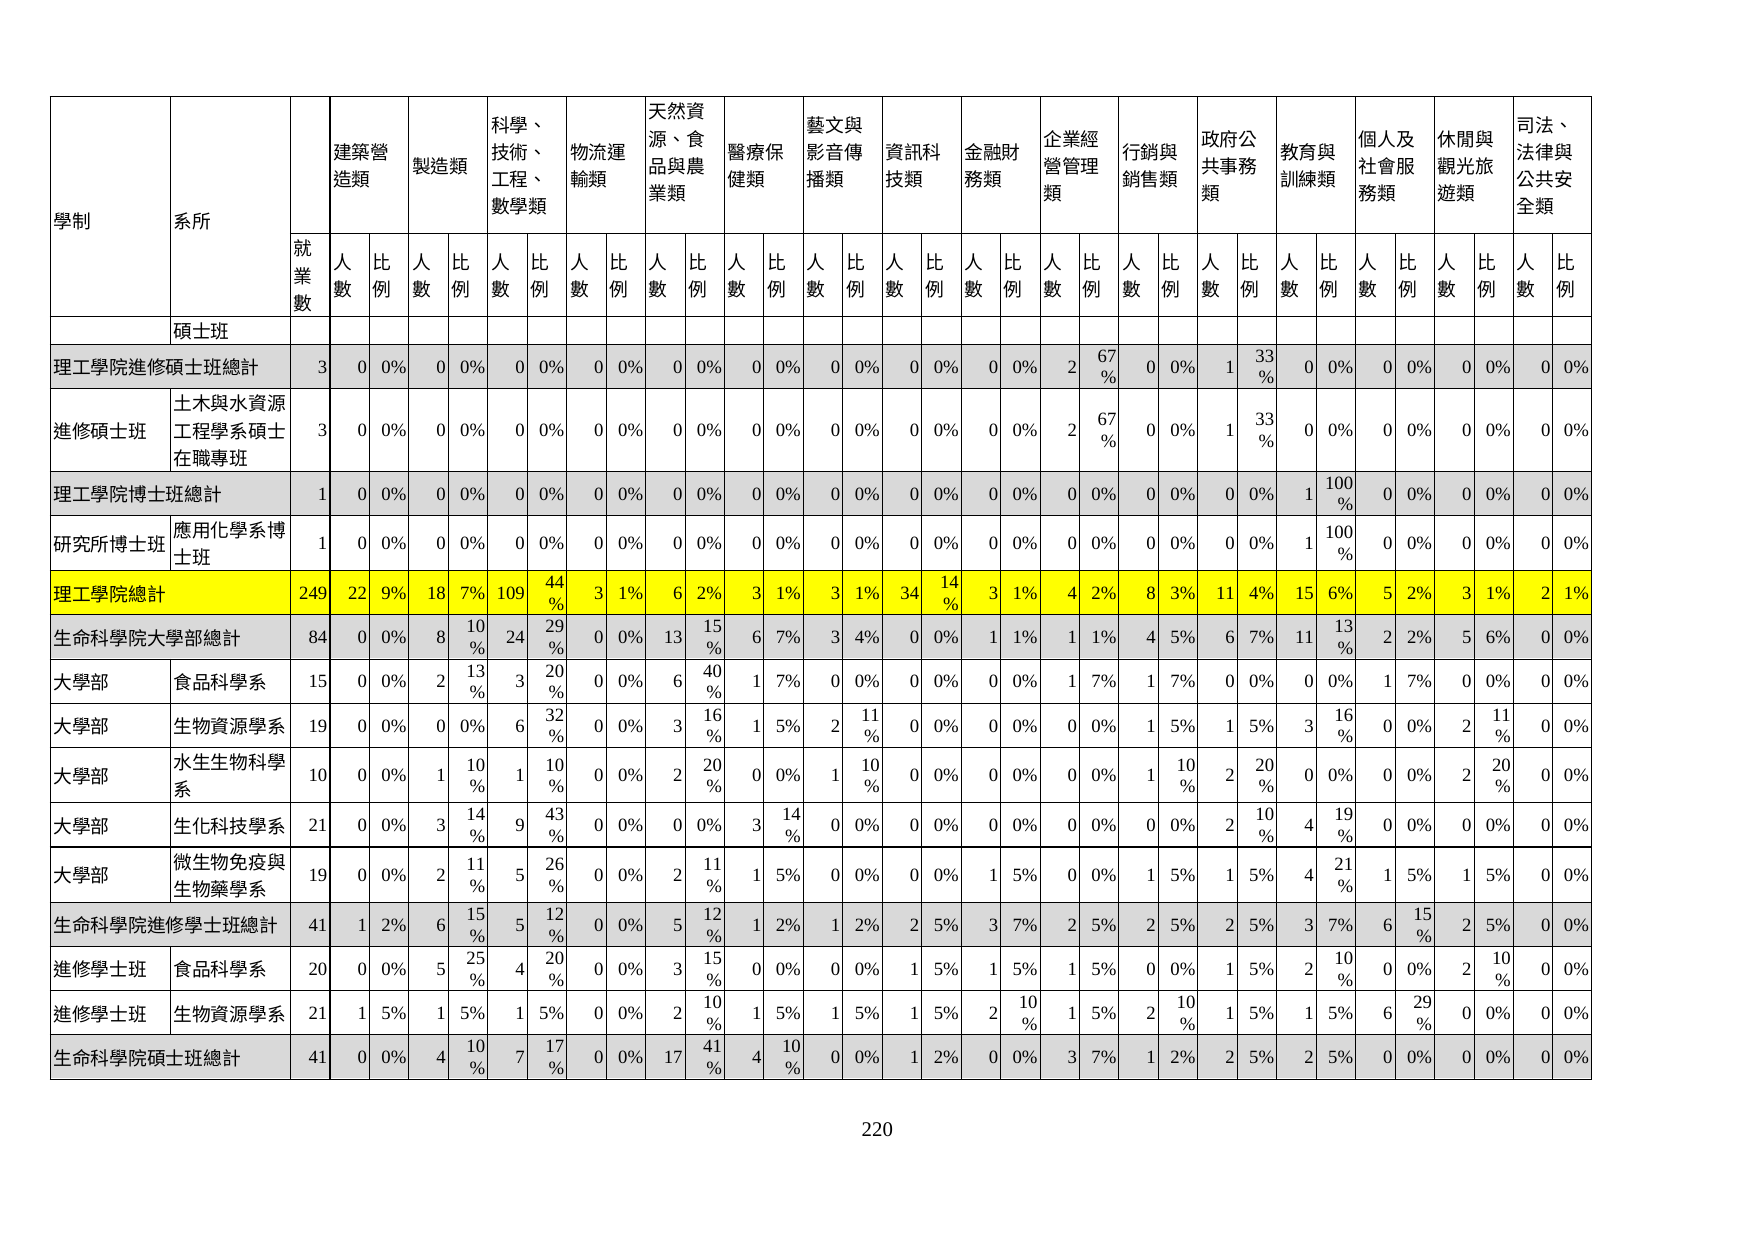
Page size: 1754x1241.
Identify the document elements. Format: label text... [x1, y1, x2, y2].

table_cell 生物資源學系 [171, 991, 290, 1034]
table_cell 0 [883, 615, 921, 658]
table_cell 19% [1317, 803, 1355, 846]
table_cell 1 [725, 991, 763, 1034]
table_cell 0 [1277, 345, 1316, 388]
table_cell 11 [1198, 571, 1237, 614]
table_cell 0% [1475, 516, 1513, 570]
table_cell 人數 [646, 234, 685, 316]
table_cell 5% [1475, 903, 1513, 946]
table_cell 6 [646, 660, 685, 703]
table_cell 人數 [409, 234, 448, 316]
table_cell [1277, 317, 1316, 344]
table_cell 5 [409, 947, 448, 990]
table_cell 5% [922, 947, 961, 990]
table_cell 進修學士班 [51, 991, 170, 1034]
table_cell 0% [607, 1035, 645, 1078]
table_cell 0% [1317, 345, 1355, 388]
table_cell 進修學士班 [51, 947, 170, 990]
table_cell 2% [1080, 571, 1118, 614]
table_cell 0 [883, 345, 921, 388]
table_cell 0 [962, 660, 1000, 703]
table_cell 7 [488, 1035, 527, 1078]
table_cell 5% [764, 848, 803, 902]
table_cell 比例 [1475, 234, 1513, 316]
table_cell [488, 317, 527, 344]
table_cell 5% [1238, 991, 1276, 1034]
table_cell 6 [488, 704, 527, 747]
table_cell 9% [370, 571, 408, 614]
table_cell 0% [1553, 704, 1591, 747]
table_cell 0% [1001, 660, 1040, 703]
table_cell 比例 [1001, 234, 1040, 316]
table_cell 0% [1001, 345, 1040, 388]
table_cell 0 [331, 660, 369, 703]
table_cell 人數 [962, 234, 1000, 316]
table_cell 0% [922, 748, 961, 802]
table_cell 0% [607, 389, 645, 471]
table_cell 43% [528, 803, 566, 846]
table_cell 4 [409, 1035, 448, 1078]
table_cell 0% [528, 389, 566, 471]
table_header 系所 [171, 97, 290, 316]
table_cell [449, 317, 487, 344]
table_cell 1 [725, 848, 763, 902]
table_header 建築營造類 [331, 97, 408, 233]
table_cell 2 [1119, 991, 1158, 1034]
table_cell 0% [1317, 389, 1355, 471]
table_cell 3 [646, 704, 685, 747]
table_cell 0 [883, 472, 921, 515]
table_cell 1 [804, 991, 842, 1034]
table_cell 4 [1277, 803, 1316, 846]
table_cell 7% [1396, 660, 1434, 703]
table_cell 7% [1317, 903, 1355, 946]
table_cell 0 [883, 516, 921, 570]
table_cell 1 [1119, 660, 1158, 703]
table_cell 14% [922, 571, 961, 614]
table_cell 0 [725, 748, 763, 802]
table_cell [1475, 317, 1513, 344]
table_cell 5% [1317, 991, 1355, 1034]
table_cell 0% [370, 947, 408, 990]
table_cell 0% [922, 389, 961, 471]
table_cell 4 [488, 947, 527, 990]
table_cell 20% [528, 660, 566, 703]
table_cell 生命科學院進修學士班總計 [51, 903, 290, 946]
table_cell 0 [567, 991, 606, 1034]
table_cell [1514, 317, 1552, 344]
table_cell 生命科學院大學部總計 [51, 615, 290, 658]
table_cell 0% [843, 1035, 882, 1078]
table_cell 比例 [843, 234, 882, 316]
table_cell 0 [725, 516, 763, 570]
table_cell 0 [883, 660, 921, 703]
table_cell 0% [843, 947, 882, 990]
table_cell 1% [1475, 571, 1513, 614]
table_cell 0% [843, 472, 882, 515]
table_cell 7% [1080, 660, 1118, 703]
table_cell 0% [1553, 615, 1591, 658]
table_cell 人數 [1041, 234, 1079, 316]
table_cell 20% [1238, 748, 1276, 802]
table_cell 8 [409, 615, 448, 658]
table_cell 5% [1396, 848, 1434, 902]
table_cell 1 [409, 748, 448, 802]
table_cell 0 [1356, 803, 1395, 846]
table_cell 0% [1001, 1035, 1040, 1078]
table_cell 0 [646, 472, 685, 515]
table_cell 15% [1396, 903, 1434, 946]
table_cell 10% [449, 615, 487, 658]
table_cell 3 [962, 903, 1000, 946]
table_cell 0% [1317, 748, 1355, 802]
table_cell 0 [488, 389, 527, 471]
table_header 金融財務類 [962, 97, 1040, 233]
table_cell 0 [725, 345, 763, 388]
table_cell 比例 [1396, 234, 1434, 316]
table_cell 5% [1159, 615, 1197, 658]
table_cell 10% [1317, 947, 1355, 990]
table_cell 0 [883, 748, 921, 802]
table_cell 0 [1356, 1035, 1395, 1078]
table_cell 0 [567, 345, 606, 388]
table_cell 41 [291, 1035, 329, 1078]
table_cell 0 [488, 472, 527, 515]
table_cell 0 [1435, 1035, 1474, 1078]
table_cell 0 [1514, 389, 1552, 471]
table_cell 10% [1238, 803, 1276, 846]
table_cell 0 [1198, 516, 1237, 570]
table_cell 1% [1080, 615, 1118, 658]
table_cell 0% [370, 389, 408, 471]
table_cell 1 [1198, 848, 1237, 902]
table_cell 0% [1159, 472, 1197, 515]
table_cell 0 [1198, 472, 1237, 515]
table_cell 0% [922, 472, 961, 515]
table_cell 1 [725, 903, 763, 946]
table_cell 0 [1198, 660, 1237, 703]
table_cell 2% [764, 903, 803, 946]
table_cell [51, 317, 170, 344]
table_cell 0% [764, 389, 803, 471]
table_header 個人及社會服務類 [1356, 97, 1434, 233]
table_cell 0% [1553, 848, 1591, 902]
table_cell 5% [1159, 704, 1197, 747]
table_cell 0% [1396, 472, 1434, 515]
table_cell 0 [1514, 345, 1552, 388]
table_header 休閒與觀光旅遊類 [1435, 97, 1513, 233]
table_cell 7% [1001, 903, 1040, 946]
table_cell 7% [1080, 1035, 1118, 1078]
table_cell 0% [843, 848, 882, 902]
table_cell 100% [1317, 516, 1355, 570]
table_cell 5% [528, 991, 566, 1034]
table_cell 10% [1159, 991, 1197, 1034]
table_cell 4 [725, 1035, 763, 1078]
table_cell 0% [1553, 947, 1591, 990]
table_cell 生化科技學系 [171, 803, 290, 846]
table_cell 1 [1198, 991, 1237, 1034]
table_cell 0 [1041, 748, 1079, 802]
table_cell 2 [646, 748, 685, 802]
table_cell 15% [686, 947, 724, 990]
table_cell 研究所博士班 [51, 516, 170, 570]
table_cell 0 [646, 345, 685, 388]
table_cell 5% [1080, 903, 1118, 946]
table_cell 22 [331, 571, 369, 614]
table_cell 0% [607, 848, 645, 902]
table_cell 微生物免疫與生物藥學系 [171, 848, 290, 902]
table_cell 0% [843, 516, 882, 570]
table_cell 人數 [1119, 234, 1158, 316]
table_cell 0% [686, 803, 724, 846]
table_cell 0 [1435, 991, 1474, 1034]
table_cell 3 [409, 803, 448, 846]
table_cell 0% [922, 803, 961, 846]
table_cell 5% [922, 903, 961, 946]
table_cell 0% [1553, 803, 1591, 846]
table_cell 0% [686, 389, 724, 471]
table_cell 0% [607, 947, 645, 990]
table_cell 0 [883, 704, 921, 747]
table_cell 0% [1001, 516, 1040, 570]
table_cell 0 [1514, 615, 1552, 658]
table_cell 1 [725, 704, 763, 747]
table_cell [1198, 317, 1237, 344]
table_cell 19 [291, 848, 329, 902]
table_cell 0 [331, 704, 369, 747]
table_cell 5% [843, 991, 882, 1034]
table_cell 0% [1396, 803, 1434, 846]
table_cell 0% [843, 345, 882, 388]
table_cell 0% [1553, 345, 1591, 388]
table_cell 比例 [1238, 234, 1276, 316]
table_header 科學、技術、工程、數學類 [488, 97, 566, 233]
table_cell 5% [764, 991, 803, 1034]
table_cell 34 [883, 571, 921, 614]
table_cell 0 [1435, 345, 1474, 388]
table_cell 人數 [1356, 234, 1395, 316]
table_cell 0 [883, 803, 921, 846]
table_cell 0% [1553, 991, 1591, 1034]
table_cell 5% [1159, 848, 1197, 902]
table_cell 1 [1041, 660, 1079, 703]
table_cell 0% [1238, 472, 1276, 515]
table_cell [370, 317, 408, 344]
table_cell 1 [1277, 516, 1316, 570]
table_cell 1% [607, 571, 645, 614]
table_cell [1396, 317, 1434, 344]
table_cell [843, 317, 882, 344]
table_cell 5 [1435, 615, 1474, 658]
table_cell 0% [1396, 704, 1434, 747]
table_cell 32% [528, 704, 566, 747]
table_cell 3 [804, 615, 842, 658]
table_cell 1 [1119, 748, 1158, 802]
table_cell 0% [607, 748, 645, 802]
table_cell 0% [370, 516, 408, 570]
table_cell 比例 [686, 234, 724, 316]
table_cell 人數 [567, 234, 606, 316]
table_cell 3 [567, 571, 606, 614]
table_cell 1 [488, 991, 527, 1034]
table_cell 5% [1475, 848, 1513, 902]
table_cell 0% [1553, 903, 1591, 946]
table_cell 1 [1198, 947, 1237, 990]
table_cell 0% [1475, 472, 1513, 515]
table_cell 0 [1041, 472, 1079, 515]
table_cell 0 [1119, 389, 1158, 471]
table_cell 1 [962, 947, 1000, 990]
table_cell 0 [1356, 345, 1395, 388]
table_cell 1 [962, 848, 1000, 902]
table_cell 0 [962, 345, 1000, 388]
table_cell 12% [686, 903, 724, 946]
table_cell 0% [922, 704, 961, 747]
table_cell 0% [1475, 389, 1513, 471]
table_cell 2 [1198, 803, 1237, 846]
table_cell 0 [331, 848, 369, 902]
table_cell [567, 317, 606, 344]
table_cell 0 [567, 389, 606, 471]
table_cell 0 [567, 848, 606, 902]
table_cell [962, 317, 1000, 344]
table_cell 11 [1277, 615, 1316, 658]
table_cell [291, 317, 329, 344]
table_cell 67% [1080, 345, 1118, 388]
table_cell 理工學院進修碩士班總計 [51, 345, 290, 388]
table_cell 0% [1159, 947, 1197, 990]
table_cell 10% [528, 748, 566, 802]
table_cell 1 [291, 472, 329, 515]
table_cell 3 [962, 571, 1000, 614]
table_cell 0 [331, 748, 369, 802]
table_cell 人數 [1435, 234, 1474, 316]
table_cell 食品科學系 [171, 947, 290, 990]
table_cell 0 [804, 660, 842, 703]
table_cell 0 [804, 516, 842, 570]
table_cell 21 [291, 803, 329, 846]
table_cell 0 [1277, 389, 1316, 471]
table_cell 21% [1317, 848, 1355, 902]
table_cell 84 [291, 615, 329, 658]
table_cell 0 [804, 803, 842, 846]
table_cell 生物資源學系 [171, 704, 290, 747]
table_cell 0 [1514, 704, 1552, 747]
table_cell 17% [528, 1035, 566, 1078]
table_cell 2 [1041, 389, 1079, 471]
table_cell 0% [1080, 704, 1118, 747]
table_cell 33% [1238, 345, 1276, 388]
table_cell 0 [1435, 803, 1474, 846]
table_cell 0 [331, 472, 369, 515]
table_cell 10% [764, 1035, 803, 1078]
table_cell 2 [1435, 748, 1474, 802]
table_cell 0% [764, 472, 803, 515]
table_cell 14% [764, 803, 803, 846]
table_cell [1041, 317, 1079, 344]
table_cell 5% [1238, 848, 1276, 902]
table_cell 19 [291, 704, 329, 747]
table_cell 3 [488, 660, 527, 703]
table_cell 0% [1475, 1035, 1513, 1078]
table_cell 11% [1475, 704, 1513, 747]
table_cell 0% [922, 660, 961, 703]
table_cell 5% [1238, 1035, 1276, 1078]
table_cell 0% [1396, 748, 1434, 802]
table_cell 5% [449, 991, 487, 1034]
table_cell [646, 317, 685, 344]
table_cell 0 [567, 704, 606, 747]
table_cell 1 [1198, 389, 1237, 471]
table_cell 0 [567, 748, 606, 802]
table_cell 0 [1277, 660, 1316, 703]
table_cell 6 [1356, 991, 1395, 1034]
table_cell 3 [291, 345, 329, 388]
table_cell 4 [1041, 571, 1079, 614]
table_cell 0 [1119, 803, 1158, 846]
table_cell 1 [409, 991, 448, 1034]
table_header 行銷與銷售類 [1119, 97, 1197, 233]
table_cell 0% [1080, 803, 1118, 846]
table_cell 比例 [528, 234, 566, 316]
table_cell 1 [1041, 991, 1079, 1034]
table_cell 1 [883, 947, 921, 990]
table_cell 0 [1514, 848, 1552, 902]
table_cell 0% [686, 516, 724, 570]
table_cell 0% [1001, 472, 1040, 515]
table_cell 6 [725, 615, 763, 658]
table_cell 2 [646, 991, 685, 1034]
table_cell 0% [1080, 848, 1118, 902]
table_cell 0 [567, 472, 606, 515]
table_cell 0% [764, 947, 803, 990]
table_cell 比例 [370, 234, 408, 316]
table_cell 3 [1277, 704, 1316, 747]
table_cell 2% [686, 571, 724, 614]
table_cell 0 [1277, 748, 1316, 802]
table_cell 0% [1159, 389, 1197, 471]
table_cell 13% [1317, 615, 1355, 658]
table_cell 8 [1119, 571, 1158, 614]
table_cell 5% [764, 704, 803, 747]
table_cell 0 [804, 472, 842, 515]
table_cell 0 [1119, 947, 1158, 990]
table_cell 24 [488, 615, 527, 658]
table_cell 0 [1514, 1035, 1552, 1078]
table_cell 1% [1553, 571, 1591, 614]
table_cell 人數 [1514, 234, 1552, 316]
table_cell 12% [528, 903, 566, 946]
table_cell 2 [1119, 903, 1158, 946]
table_cell [1001, 317, 1040, 344]
table_cell 大學部 [51, 704, 170, 747]
table_cell 2% [370, 903, 408, 946]
table_cell 3 [725, 803, 763, 846]
table_cell 0 [331, 345, 369, 388]
table_cell 0% [1396, 516, 1434, 570]
table_cell 0 [331, 1035, 369, 1078]
table_cell 0% [764, 748, 803, 802]
table_cell 10% [1001, 991, 1040, 1034]
table_cell 0% [686, 472, 724, 515]
table_cell 15 [291, 660, 329, 703]
table_cell 2 [1356, 615, 1395, 658]
table_cell 0% [370, 472, 408, 515]
table_cell 0% [1396, 389, 1434, 471]
table_cell 1 [962, 615, 1000, 658]
table_cell 0% [1553, 748, 1591, 802]
table_header 政府公共事務類 [1198, 97, 1276, 233]
table_cell 2 [1198, 1035, 1237, 1078]
table_cell 0 [883, 389, 921, 471]
table_cell 0% [370, 704, 408, 747]
table_cell 0 [1435, 660, 1474, 703]
table_cell [331, 317, 369, 344]
table_cell 20% [1475, 748, 1513, 802]
table_header 製造類 [409, 97, 487, 233]
table_cell 人數 [1198, 234, 1237, 316]
table_cell 大學部 [51, 803, 170, 846]
table_cell 0% [1475, 803, 1513, 846]
table_cell [1553, 317, 1591, 344]
table_cell 13% [449, 660, 487, 703]
table_header [291, 97, 329, 233]
table_cell 0 [409, 516, 448, 570]
table_cell 0 [567, 516, 606, 570]
table_cell 11% [843, 704, 882, 747]
table_cell 5% [370, 991, 408, 1034]
table_cell 1 [331, 903, 369, 946]
table_cell 0 [331, 803, 369, 846]
table_cell 0% [1159, 345, 1197, 388]
table_cell 5% [1001, 947, 1040, 990]
table_cell 2 [1435, 903, 1474, 946]
table_cell 0 [1435, 472, 1474, 515]
table_cell 0 [962, 748, 1000, 802]
table_cell 0 [331, 389, 369, 471]
table_cell 10% [843, 748, 882, 802]
table_cell 0% [1159, 516, 1197, 570]
table_cell 15% [449, 903, 487, 946]
table_header 學制 [51, 97, 170, 316]
table_cell 理工學院總計 [51, 571, 290, 614]
table_cell 生命科學院碩士班總計 [51, 1035, 290, 1078]
table_cell 0 [725, 472, 763, 515]
table_cell 人數 [883, 234, 921, 316]
table_cell 0 [331, 947, 369, 990]
table_cell 5 [1356, 571, 1395, 614]
table_cell 0 [331, 516, 369, 570]
table_cell 0% [449, 472, 487, 515]
table_cell 0% [607, 803, 645, 846]
table_cell 5 [646, 903, 685, 946]
table_cell 0% [1159, 803, 1197, 846]
table_cell [607, 317, 645, 344]
table_cell 0 [1119, 472, 1158, 515]
table_cell 9 [488, 803, 527, 846]
table_cell 0% [370, 803, 408, 846]
table_cell 0% [1553, 389, 1591, 471]
table_cell 17 [646, 1035, 685, 1078]
table_cell 0% [528, 516, 566, 570]
table_cell 0% [1238, 660, 1276, 703]
table_cell 比例 [764, 234, 803, 316]
table_cell 7% [449, 571, 487, 614]
table_cell 3 [291, 389, 329, 471]
table_cell 0% [449, 516, 487, 570]
table_cell 0 [883, 848, 921, 902]
table_cell 0 [1041, 704, 1079, 747]
table_cell 0% [370, 615, 408, 658]
table_cell 29% [1396, 991, 1434, 1034]
table_cell 0% [1396, 1035, 1434, 1078]
table_cell 2% [843, 903, 882, 946]
table_cell 0 [409, 389, 448, 471]
table_header 資訊科技類 [883, 97, 961, 233]
table_cell 0 [409, 704, 448, 747]
table_cell 20% [528, 947, 566, 990]
table_cell 5% [1238, 704, 1276, 747]
table_cell 0 [1514, 903, 1552, 946]
table_cell [1435, 317, 1474, 344]
table_cell 0 [646, 389, 685, 471]
table_cell 1 [1277, 991, 1316, 1034]
table_cell 0% [1001, 803, 1040, 846]
table_cell 0% [1080, 472, 1118, 515]
table_cell 0 [567, 660, 606, 703]
table_cell 5 [488, 903, 527, 946]
table_cell 0 [804, 345, 842, 388]
table_cell 0 [1514, 947, 1552, 990]
table_cell 2 [646, 848, 685, 902]
table_cell 4% [1238, 571, 1276, 614]
table_cell 0% [922, 848, 961, 902]
table_cell 0 [1514, 748, 1552, 802]
table_cell 1 [1119, 704, 1158, 747]
table_cell 0% [843, 803, 882, 846]
table_cell 2% [1396, 615, 1434, 658]
table_cell 0 [488, 345, 527, 388]
table_cell 1 [331, 991, 369, 1034]
table_cell 2 [409, 848, 448, 902]
table_cell [764, 317, 803, 344]
table_cell 0% [1553, 472, 1591, 515]
table_cell 6 [409, 903, 448, 946]
table_cell 0% [843, 389, 882, 471]
table_cell [804, 317, 842, 344]
table_cell 食品科學系 [171, 660, 290, 703]
table_cell 5 [488, 848, 527, 902]
table_cell 40% [686, 660, 724, 703]
table_cell 41 [291, 903, 329, 946]
table_cell 0% [370, 848, 408, 902]
table_cell 比例 [1159, 234, 1197, 316]
table_cell [528, 317, 566, 344]
table_cell 2 [1277, 1035, 1316, 1078]
table_cell 0 [1041, 803, 1079, 846]
table_cell 0 [1514, 660, 1552, 703]
table_cell 0 [567, 615, 606, 658]
table_cell 6 [646, 571, 685, 614]
table_cell 0% [843, 660, 882, 703]
table_header 天然資源、食品與農業類 [646, 97, 724, 233]
table_cell 5% [1238, 947, 1276, 990]
table_cell 土木與水資源工程學系碩士在職專班 [171, 389, 290, 471]
table_cell 0% [1475, 991, 1513, 1034]
table_cell 0 [962, 516, 1000, 570]
table_cell 0% [1553, 1035, 1591, 1078]
table_cell 7% [764, 615, 803, 658]
table_cell [409, 317, 448, 344]
table_cell 比例 [449, 234, 487, 316]
table_cell 0% [1396, 345, 1434, 388]
table_cell 0 [962, 803, 1000, 846]
table_cell 1% [1001, 615, 1040, 658]
table_header 藝文與影音傳播類 [804, 97, 882, 233]
table_cell 水生生物科學系 [171, 748, 290, 802]
table_cell 2 [962, 991, 1000, 1034]
table_cell 0% [449, 389, 487, 471]
table_cell 1 [1277, 472, 1316, 515]
table_cell 0 [646, 516, 685, 570]
table_cell [1080, 317, 1118, 344]
table_cell 1 [883, 991, 921, 1034]
table_cell 0% [1553, 660, 1591, 703]
table_cell 100% [1317, 472, 1355, 515]
table_cell 應用化學系博士班 [171, 516, 290, 570]
table_cell 碩士班 [171, 317, 290, 344]
table_cell 0% [370, 748, 408, 802]
table_cell 0 [567, 1035, 606, 1078]
table_cell [725, 317, 763, 344]
table_cell 0% [1475, 345, 1513, 388]
table_cell 0 [567, 903, 606, 946]
table_cell 1 [804, 903, 842, 946]
table_cell 0 [1514, 803, 1552, 846]
table_cell [1159, 317, 1197, 344]
table_cell 0 [488, 516, 527, 570]
table_cell 1 [488, 748, 527, 802]
table_cell 1 [1435, 848, 1474, 902]
table_cell [922, 317, 961, 344]
table_cell 10% [1475, 947, 1513, 990]
table_cell 18 [409, 571, 448, 614]
table_cell 109 [488, 571, 527, 614]
table_cell 0% [607, 660, 645, 703]
table_cell 2 [1277, 947, 1316, 990]
table_cell 1 [1198, 704, 1237, 747]
table_cell 0% [1475, 660, 1513, 703]
table_cell 1% [843, 571, 882, 614]
table_cell 2 [804, 704, 842, 747]
table_cell 0% [1396, 947, 1434, 990]
table_header 醫療保健類 [725, 97, 803, 233]
table_cell 0 [962, 389, 1000, 471]
table_cell 1 [883, 1035, 921, 1078]
table_cell 13 [646, 615, 685, 658]
table_cell 2 [1198, 748, 1237, 802]
table_cell 0 [804, 848, 842, 902]
table_cell 3 [1277, 903, 1316, 946]
table_cell 6 [1356, 903, 1395, 946]
table_cell 11% [686, 848, 724, 902]
table_cell 0% [449, 345, 487, 388]
table_cell 0 [1041, 848, 1079, 902]
table_cell 0 [1514, 991, 1552, 1034]
table_cell 41% [686, 1035, 724, 1078]
table_cell 3 [1041, 1035, 1079, 1078]
table_cell 1 [804, 748, 842, 802]
table_cell 2% [922, 1035, 961, 1078]
table_cell 0% [1317, 660, 1355, 703]
table_cell 0% [764, 345, 803, 388]
table_cell 7% [1238, 615, 1276, 658]
table_cell 33% [1238, 389, 1276, 471]
table_cell 0% [370, 660, 408, 703]
table_cell 44% [528, 571, 566, 614]
table_cell 0% [922, 615, 961, 658]
table_cell 249 [291, 571, 329, 614]
table_cell 0% [764, 516, 803, 570]
table_cell 0% [1080, 516, 1118, 570]
table_cell 0% [686, 345, 724, 388]
table_cell 0 [962, 472, 1000, 515]
table_cell 29% [528, 615, 566, 658]
table_cell 1 [1041, 615, 1079, 658]
table_cell 10% [1159, 748, 1197, 802]
table_cell 20 [291, 947, 329, 990]
table_cell [883, 317, 921, 344]
table_cell 0 [646, 803, 685, 846]
table_cell 1 [1356, 848, 1395, 902]
table_cell 4 [1277, 848, 1316, 902]
table_cell 0% [607, 903, 645, 946]
table_cell 14% [449, 803, 487, 846]
table_cell [1238, 317, 1276, 344]
table_cell 2 [409, 660, 448, 703]
table_header 物流運輸類 [567, 97, 645, 233]
table_cell 人數 [804, 234, 842, 316]
table_cell 6 [1198, 615, 1237, 658]
table_cell 1% [764, 571, 803, 614]
table_cell 10% [449, 1035, 487, 1078]
table_cell 0 [804, 947, 842, 990]
table_cell 0% [607, 615, 645, 658]
table_cell 0 [962, 1035, 1000, 1078]
table_cell [1356, 317, 1395, 344]
table_cell 0% [370, 1035, 408, 1078]
table_cell 20% [686, 748, 724, 802]
table_cell 0 [804, 1035, 842, 1078]
table_cell 0 [1356, 947, 1395, 990]
table_cell 0% [528, 472, 566, 515]
table_cell 26% [528, 848, 566, 902]
table_cell 21 [291, 991, 329, 1034]
table_cell 1 [291, 516, 329, 570]
table_cell 2 [1041, 345, 1079, 388]
table_cell 0 [409, 472, 448, 515]
table_cell 0 [567, 947, 606, 990]
table_cell 10% [449, 748, 487, 802]
table_cell 大學部 [51, 660, 170, 703]
table_cell 3 [646, 947, 685, 990]
table_cell 16% [1317, 704, 1355, 747]
table_cell 0% [607, 516, 645, 570]
table_cell 3% [1159, 571, 1197, 614]
table_cell 1 [725, 660, 763, 703]
table_cell 2 [1514, 571, 1552, 614]
table_cell 1 [1041, 947, 1079, 990]
table_cell 理工學院博士班總計 [51, 472, 290, 515]
table_cell 0% [1001, 748, 1040, 802]
table_cell [686, 317, 724, 344]
table_cell 0% [922, 516, 961, 570]
table_cell 0 [1356, 389, 1395, 471]
table_cell 3 [1435, 571, 1474, 614]
table_cell 人數 [488, 234, 527, 316]
table_header 企業經營管理類 [1041, 97, 1118, 233]
table_cell 11% [449, 848, 487, 902]
table_cell 0 [1119, 345, 1158, 388]
table_cell 1 [1356, 660, 1395, 703]
table_cell 3 [804, 571, 842, 614]
table_cell 5% [1001, 848, 1040, 902]
table_cell 就業數 [291, 234, 329, 316]
table_cell 0 [1514, 472, 1552, 515]
table_cell 比例 [922, 234, 961, 316]
table_cell 0 [1435, 389, 1474, 471]
table_cell 0 [725, 947, 763, 990]
table_cell 0% [1238, 516, 1276, 570]
table_cell 比例 [607, 234, 645, 316]
table_cell 0% [607, 991, 645, 1034]
table_cell 人數 [331, 234, 369, 316]
table_cell 0 [331, 615, 369, 658]
table_cell 0% [449, 704, 487, 747]
table_cell 5% [1317, 1035, 1355, 1078]
table_cell 2% [1159, 1035, 1197, 1078]
table_cell 5% [1080, 947, 1118, 990]
table_cell 7% [764, 660, 803, 703]
table_cell 人數 [725, 234, 763, 316]
table_cell 25% [449, 947, 487, 990]
table_cell 比例 [1553, 234, 1591, 316]
table_cell 0% [1001, 389, 1040, 471]
table_cell 2 [883, 903, 921, 946]
table_cell 比例 [1080, 234, 1118, 316]
table_cell 0% [607, 704, 645, 747]
table_cell 1% [1001, 571, 1040, 614]
table_cell 0% [607, 472, 645, 515]
table_cell [1317, 317, 1355, 344]
table_cell 0 [725, 389, 763, 471]
table_cell 15 [1277, 571, 1316, 614]
table_cell 7% [1159, 660, 1197, 703]
table_cell 0 [409, 345, 448, 388]
table_cell 0% [1553, 516, 1591, 570]
table_cell 大學部 [51, 848, 170, 902]
table_cell 0% [922, 345, 961, 388]
table_cell 人數 [1277, 234, 1316, 316]
table_cell 0% [1080, 748, 1118, 802]
table_cell 2 [1198, 903, 1237, 946]
table_cell 5% [1238, 903, 1276, 946]
table_cell 4% [843, 615, 882, 658]
table_cell 15% [686, 615, 724, 658]
table_cell 0 [1356, 704, 1395, 747]
table_cell 0 [962, 704, 1000, 747]
table_cell 1 [1119, 1035, 1158, 1078]
table_cell 3 [725, 571, 763, 614]
table_cell 比例 [1317, 234, 1355, 316]
table_cell 2 [1041, 903, 1079, 946]
table_header 教育與訓練類 [1277, 97, 1355, 233]
table_cell 1 [1198, 345, 1237, 388]
table_cell 2 [1435, 704, 1474, 747]
table_cell 5% [1080, 991, 1118, 1034]
table_cell 67% [1080, 389, 1118, 471]
table_cell 0 [1356, 748, 1395, 802]
table_header 司法、法律與公共安全類 [1514, 97, 1591, 233]
table_cell 0 [804, 389, 842, 471]
table_cell 0 [1356, 516, 1395, 570]
table_cell 0 [1435, 516, 1474, 570]
table_cell 10% [686, 991, 724, 1034]
table_cell 4 [1119, 615, 1158, 658]
table_cell 0 [1119, 516, 1158, 570]
table_cell 6% [1475, 615, 1513, 658]
table_cell 0% [370, 345, 408, 388]
table_cell 10 [291, 748, 329, 802]
table_cell 5% [1159, 903, 1197, 946]
table_cell 2% [1396, 571, 1434, 614]
table_cell 0% [528, 345, 566, 388]
table_cell 大學部 [51, 748, 170, 802]
table_cell 1 [1119, 848, 1158, 902]
table_cell 0 [567, 803, 606, 846]
table_cell [1119, 317, 1158, 344]
table_cell 0% [1001, 704, 1040, 747]
table_cell 0 [1514, 516, 1552, 570]
table_cell 2 [1435, 947, 1474, 990]
table_cell 5% [922, 991, 961, 1034]
table_cell 0 [1041, 516, 1079, 570]
table_cell 16% [686, 704, 724, 747]
table_cell 0% [607, 345, 645, 388]
table_cell 6% [1317, 571, 1355, 614]
table_cell 0 [1356, 472, 1395, 515]
table_cell 進修碩士班 [51, 389, 170, 471]
